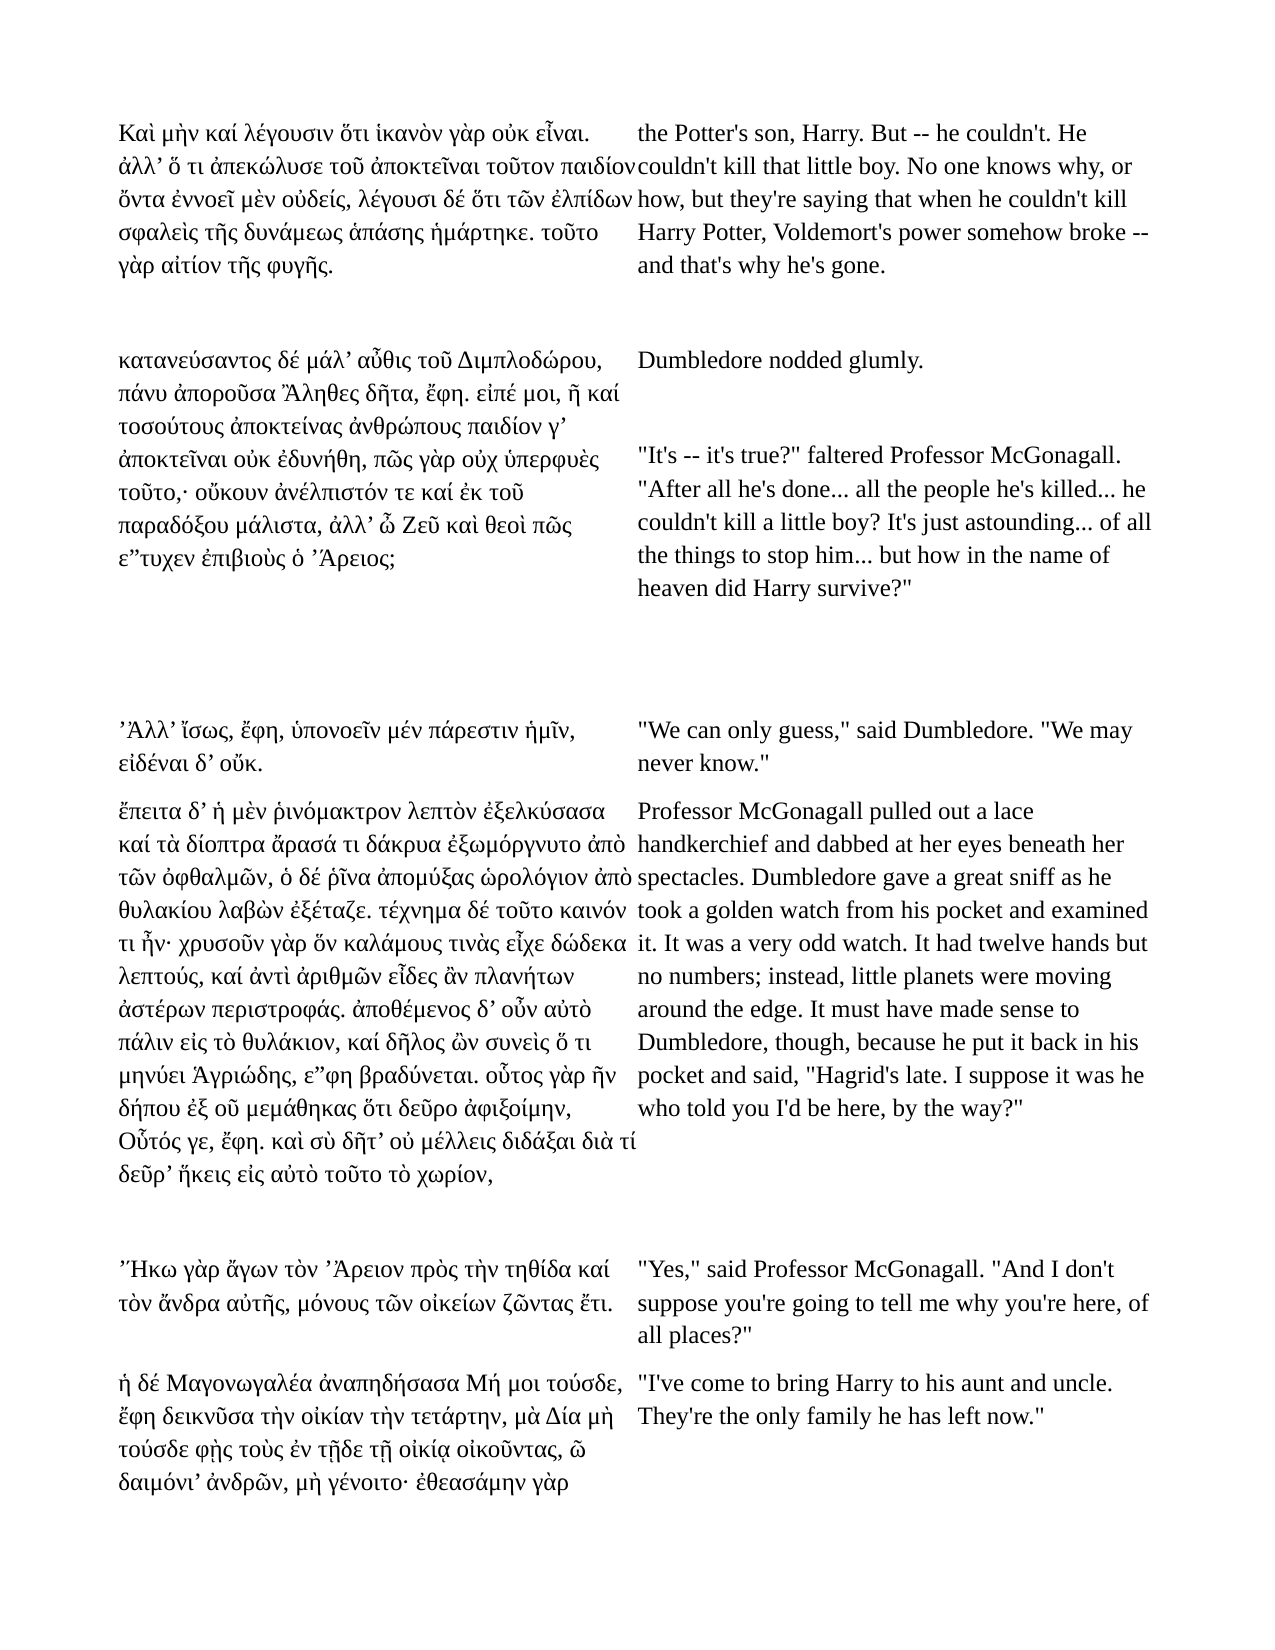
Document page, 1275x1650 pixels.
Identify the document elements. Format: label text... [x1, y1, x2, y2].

table_cell "I've come to bring Harry to his aunt and uncle. They're the only family he has left now." [638, 1368, 1157, 1515]
table_cell Καὶ μὴν καί λέγουσιν ὅτι ἱκανὸν γὰρ οὐκ εἶναι. ἀλλ’ ὅ τι ἀπεκώλυσε τοῦ ἀποκτεῖναι τοῦτον παιδίον ὄντα ἐννοεῖ μὲν οὐδείς, λέγουσι δέ ὅτι τῶν ἐλπίδων σφαλεὶς τῆς δυνάμεως ἁπάσης ἡμάρτηκε. τοῦτο γὰρ αἰτίον τῆς φυγῆς. [118, 118, 637, 298]
table_cell the Potter's son, Harry. But -- he couldn't. He couldn't kill that little boy. No one knows why, or how, but they're saying that when he couldn't kill Harry Potter, Voldemort's power somehow broke -- and that's why he's gone. [638, 118, 1157, 298]
table_cell "Yes," said Professor McGonagall. "And I don't suppose you're going to tell me why you're here, of all places?" [638, 1255, 1157, 1368]
table_cell [638, 298, 1157, 345]
table_cell [638, 1207, 1157, 1254]
table_cell [638, 668, 1157, 716]
table_cell ἔπειτα δ’ ἡ μὲν ῥινόμακτρον λεπτὸν ἐξελκύσασα καί τὰ δίοπτρα ἄρασά τι δάκρυα ἐξωμόργνυτο ἀπὸ τῶν ὀφθαλμῶν, ὁ δέ ῥῖνα ἀπομύξας ὡρολόγιον ἀπὸ θυλακίου λαβὼν ἐξέταζε. τέχνημα δέ τοῦτο καινόν τι ἦν· χρυσοῦν γὰρ ὅν καλάμους τινὰς εἶχε δώδεκα λεπτούς, καί ἀντὶ ἀριθμῶν εἶδες ἂν πλανήτων ἀστέρων περιστροφάς. ἀποθέμενος δ’ οὖν αὐτὸ πάλιν εἰς τὸ θυλάκιον, καί δῆλος ὢν συνεὶς ὅ τι μηνύει Ἁγριώδης, ε”φη βραδύνεται. οὗτος γὰρ ῆν δήπου ἐξ οῦ μεμάθηκας ὅτι δεῦρο ἀφιξοίμην, Οὗτός γε, ἔφη. καὶ σὺ δῆτ’ οὐ μέλλεις διδάξαι διὰ τί δεῦρ’ ἥκεις εἰς αὐτὸ τοῦτο τὸ χωρίον, [118, 796, 637, 1207]
table_cell Dumbledore nodded glumly. "It's -- it's true?" faltered Professor McGonagall. "After all he's done... all the people he's killed... he couldn't kill a little boy? It's just astounding... of all the things to stop him... but how in the name of heaven did Harry survive?" [638, 345, 1157, 620]
table_cell ἡ δέ Μαγονωγαλέα ἀναπηδήσασα Μή μοι τούσδε, ἔφη δεικνῦσα τὴν οἰκίαν τὴν τετάρτην, μὰ Δία μὴ τούσδε φῂς τοὺς ἐν τῇδε τῇ οἰκίᾳ οἰκοῦντας, ῶ δαιμόνι’ ἀνδρῶν, μὴ γένοιτο· ἐθεασάμην γὰρ [118, 1368, 637, 1515]
table_cell [638, 620, 1157, 668]
table_cell ’Ήκω γὰρ ἄγων τὸν ’Ἀρειον πρὸς τὴν τηθίδα καί τὸν ἄνδρα αὐτῆς, μόνους τῶν οἰκείων ζῶντας ἔτι. [118, 1255, 637, 1368]
table_cell [118, 298, 637, 345]
table_cell κατανεύσαντος δέ μάλ’ αὖθις τοῦ Διμπλοδώρου, πάνυ ἀποροῦσα Ἂληθες δῆτα, ἔφη. εἰπέ μοι, ῆ καί τοσούτους ἀποκτείνας ἀνθρώπους παιδίον γ’ ἀποκτεῖναι οὐκ ἐδυνήθη, πῶς γὰρ οὐχ ὑπερφυὲς τοῦτο,· οὔκουν ἀνέλπιστόν τε καί ἐκ τοῦ παραδόξου μάλιστα, ἀλλ’ ὦ Ζεῦ καὶ θεοὶ πῶς ε”τυχεν ἐπιβιοὺς ὁ ’Άρειος; [118, 345, 637, 620]
table_cell [118, 668, 637, 716]
table_cell ’Ἀλλ’ ἴσως, ἔφη, ὑπονοεῖν μέν πάρεστιν ἡμῖν, εἰδέναι δ’ οὔκ. [118, 716, 637, 796]
table_cell "We can only guess," said Dumbledore. "We may never know." [638, 716, 1157, 796]
table_cell [118, 620, 637, 668]
table_cell [118, 1207, 637, 1254]
table_cell Professor McGonagall pulled out a lace handkerchief and dabbed at her eyes beneath her spectacles. Dumbledore gave a great sniff as he took a golden watch from his pocket and examined it. It was a very odd watch. It had twelve hands but no numbers; instead, little planets were moving around the edge. It must have made sense to Dumbledore, though, because he put it back in his pocket and said, "Hagrid's late. I suppose it was he who told you I'd be here, by the way?" [638, 796, 1157, 1207]
